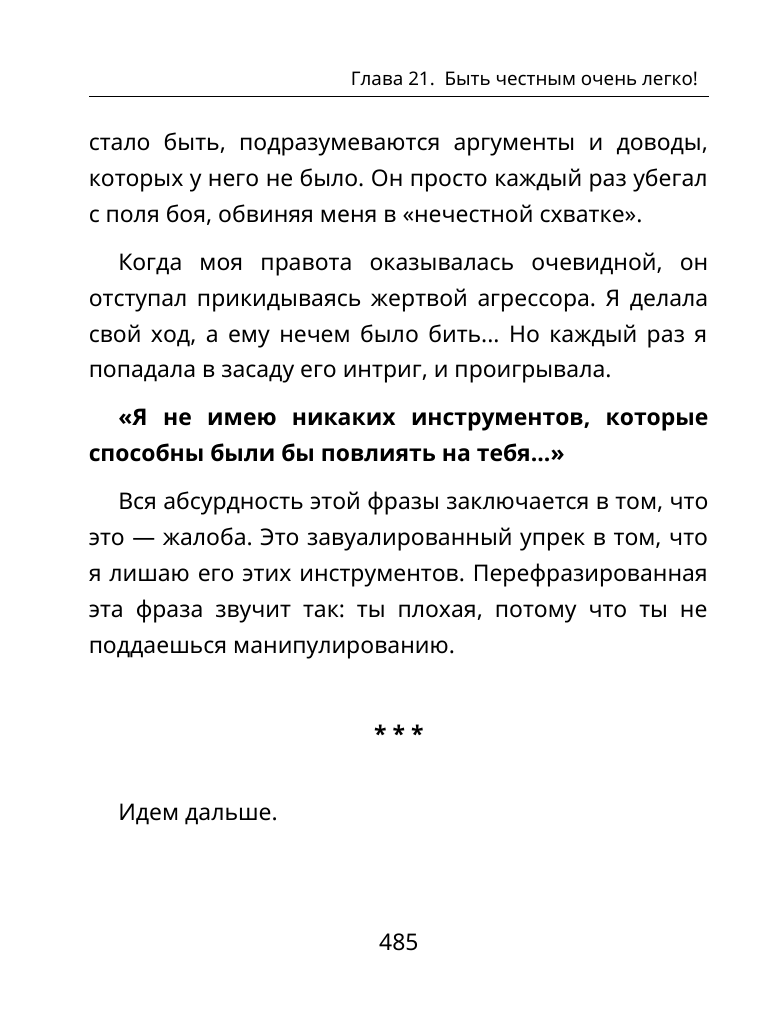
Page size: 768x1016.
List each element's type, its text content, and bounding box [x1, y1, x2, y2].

text «Я не имею никаких инструментов, которые способны были бы повлиять на тебя...» [88, 401, 709, 468]
subtitle * * * [88, 718, 709, 749]
text Вся абсурдность этой фразы заключается в том, что это — жалоба. Это завуалированный упрек в том, что я лишаю его этих инструментов. Перефразированная эта фраза звучит так: ты плохая, потому что ты не поддаешься манипулированию. [88, 485, 709, 660]
text Идем дальше. [88, 796, 709, 827]
text стало быть, подразумеваются аргументы и доводы, которых у него не было. Он просто каждый раз убегал с поля боя, обвиняя меня в «нечестной схватке». [88, 126, 709, 229]
text Когда моя правота оказывалась очевидной, он отступал прикидываясь жертвой агрессора. Я делала свой ход, а ему нечем было бить... Но каждый раз я попадала в засаду его интриг, и проигрывала. [88, 246, 709, 385]
